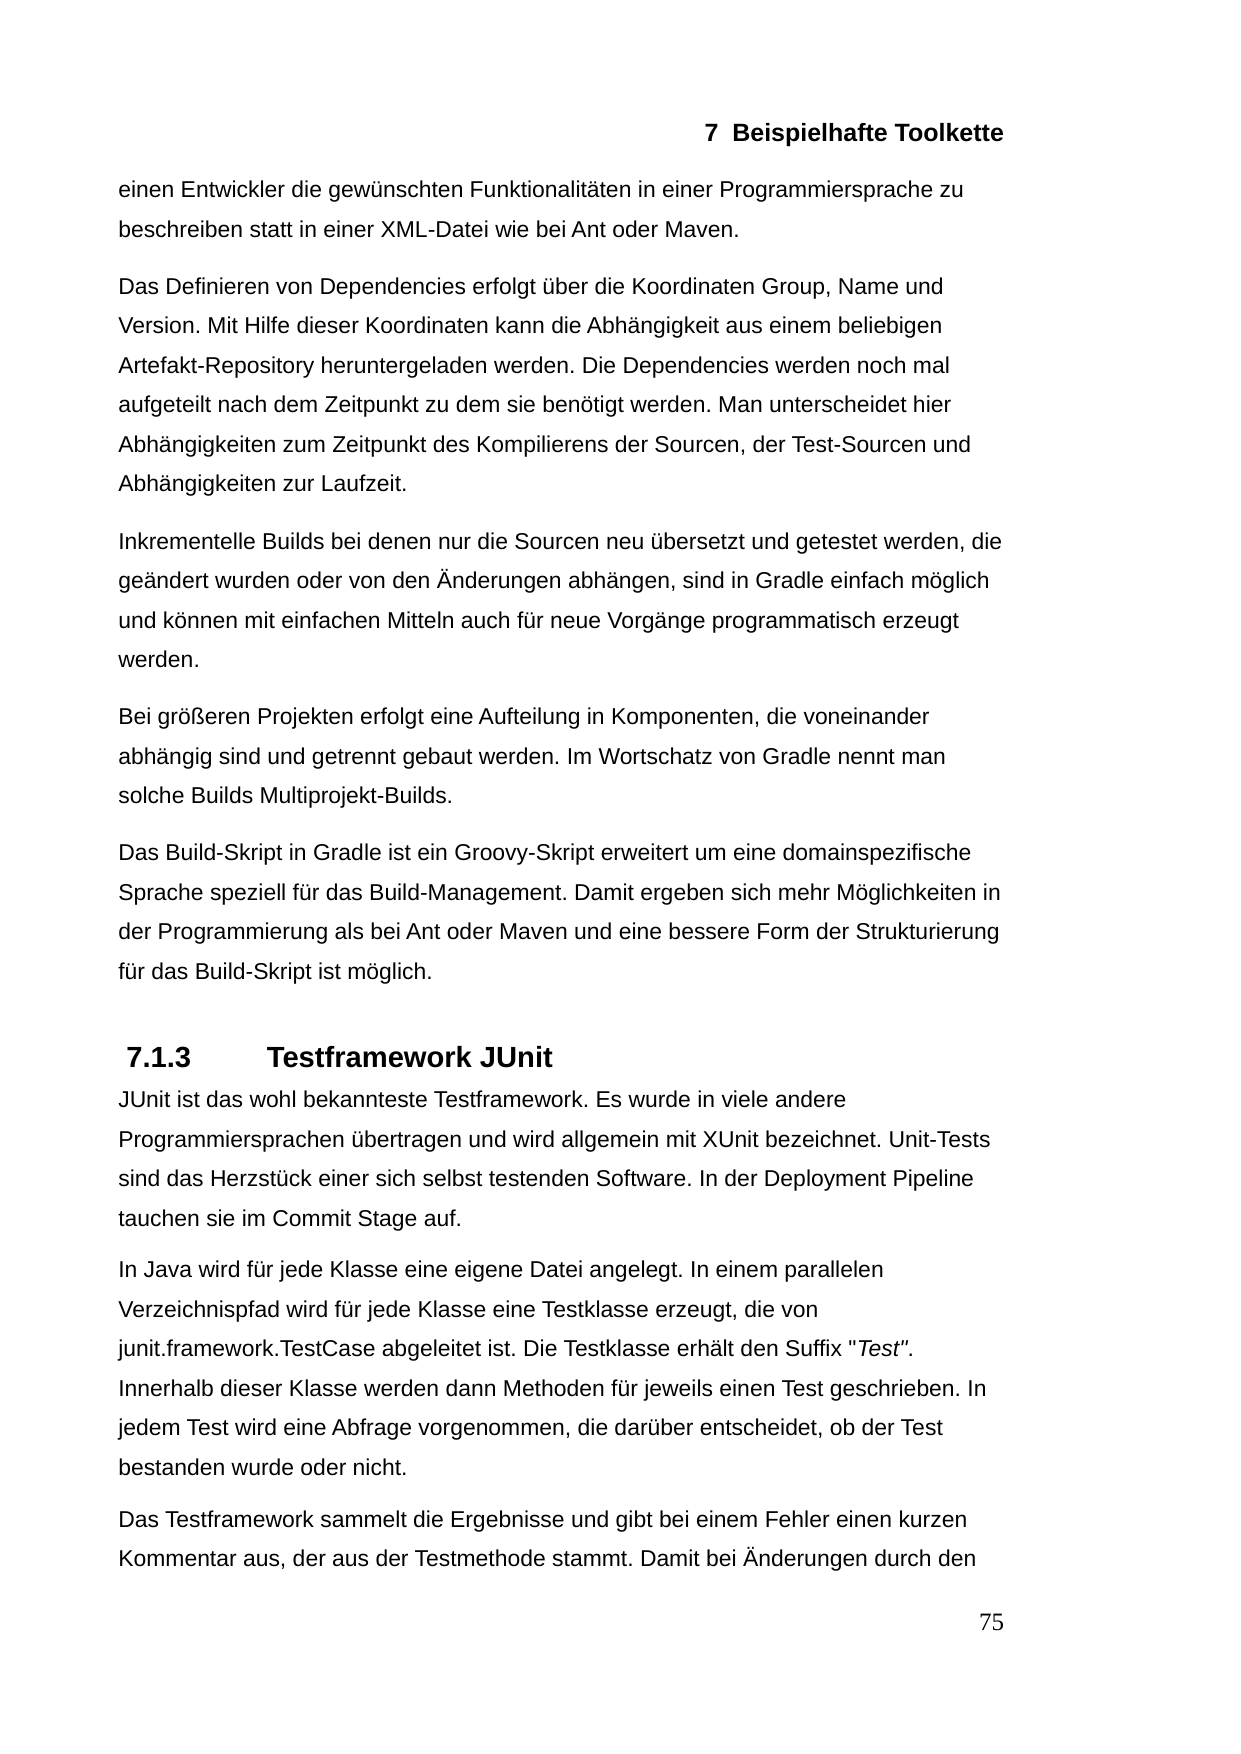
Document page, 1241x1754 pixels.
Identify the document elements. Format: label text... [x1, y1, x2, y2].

text JUnit ist das wohl bekannteste Testframework. Es wurde in viele andere Programmiersprachen übertragen und wird allgemein mit XUnit bezeichnet. Unit-Tests sind das Herzstück einer sich selbst testenden Software. In der Deployment Pipeline tauchen sie im Commit Stage auf. [118, 1086, 1004, 1231]
text Bei größeren Projekten erfolgt eine Aufteilung in Komponenten, die voneinander abhängig sind und getrennt gebaut werden. Im Wortschatz von Gradle nennt man solche Builds Multiprojekt-Builds. [118, 703, 1004, 808]
text In Java wird für jede Klasse eine eigene Datei angelegt. In einem parallelen Verzeichnispfad wird für jede Klasse eine Testklasse erzeugt, die von junit.framework.TestCase abgeleitet ist. Die Testklasse erhält den Suffix "Test". Innerhalb dieser Klasse werden dann Methoden für jeweils einen Test geschrieben. In jedem Test wird eine Abfrage vorgenommen, die darüber entscheidet, ob der Test bestanden wurde oder nicht. [118, 1256, 1004, 1480]
text Das Build-Skript in Gradle ist ein Groovy-Skript erweitert um eine domainspezifische Sprache speziell für das Build-Management. Damit ergeben sich mehr Möglichkeiten in der Programmierung als bei Ant oder Maven und eine bessere Form der Strukturierung für das Build-Skript ist möglich. [118, 839, 1004, 984]
text Inkrementelle Builds bei denen nur die Sourcen neu übersetzt und getestet werden, die geändert wurden oder von den Änderungen abhängen, sind in Gradle einfach möglich und können mit einfachen Mitteln auch für neue Vorgänge programmatisch erzeugt werden. [118, 528, 1004, 672]
text einen Entwickler die gewünschten Funktionalitäten in einer Programmiersprache zu beschreiben statt in einer XML-Datei wie bei Ant oder Maven. [118, 176, 1004, 242]
text Das Definieren von Dependencies erfolgt über die Koordinaten Group, Name und Version. Mit Hilfe dieser Koordinaten kann die Abhängigkeit aus einem beliebigen Artefakt-Repository heruntergeladen werden. Die Dependencies werden noch mal aufgeteilt nach dem Zeitpunkt zu dem sie benötigt werden. Man unterscheidet hier Abhängigkeiten zum Zeitpunkt des Kompilierens der Sourcen, der Test-Sourcen und Abhängigkeiten zur Laufzeit. [118, 273, 1004, 497]
text Das Testframework sammelt die Ergebnisse und gibt bei einem Fehler einen kurzen Kommentar aus, der aus der Testmethode stammt. Damit bei Änderungen durch den [118, 1506, 1004, 1572]
subtitle Testframework JUnit [118, 1040, 1004, 1073]
